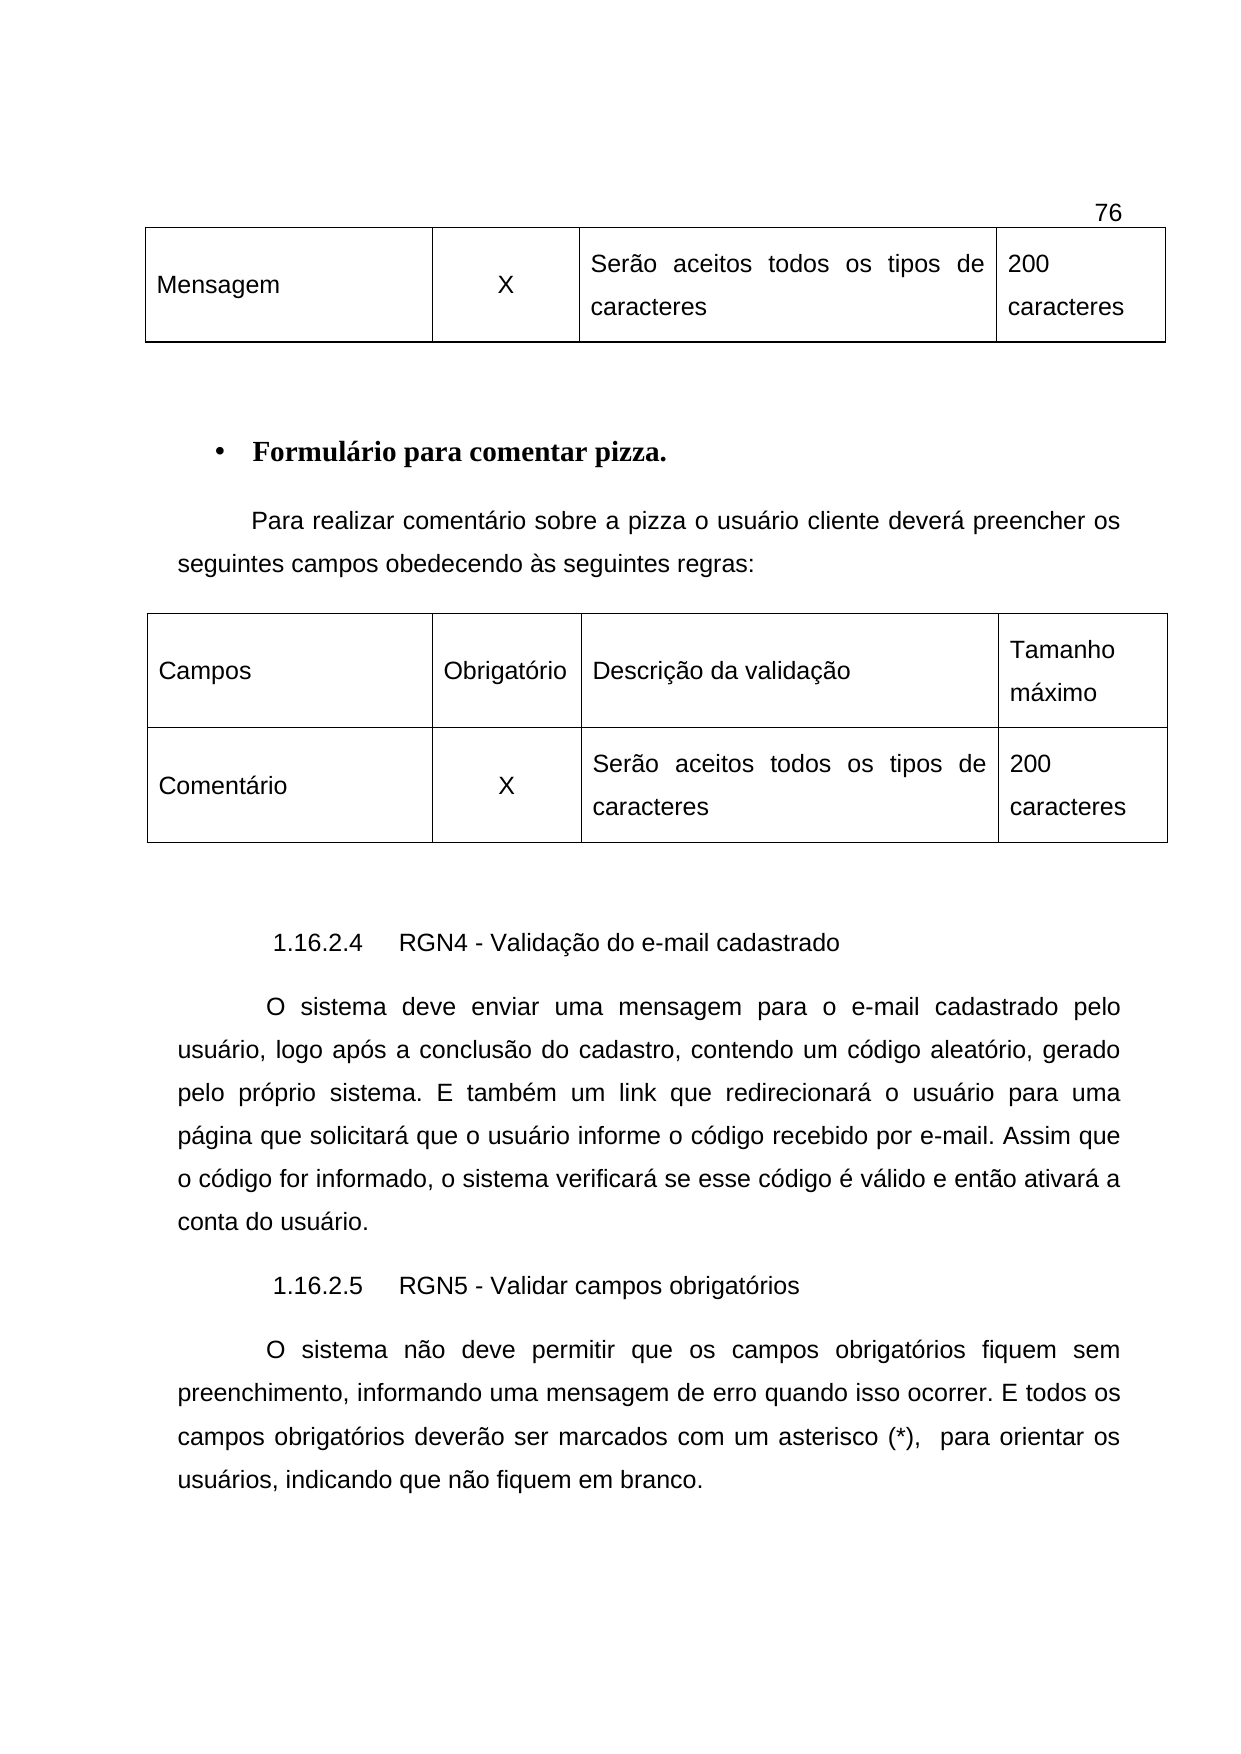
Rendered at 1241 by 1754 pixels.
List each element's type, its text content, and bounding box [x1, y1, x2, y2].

list Formulário para comentar pizza. [215, 434, 1122, 468]
table_cell X [433, 728, 581, 842]
table_header Campos [148, 614, 432, 727]
table_cell Comentário [148, 728, 432, 842]
subtitle RGN5 - Validar campos obrigatórios [266, 1271, 1122, 1300]
table_cell 200 caracteres [999, 728, 1167, 842]
subtitle RGN4 - Validação do e-mail cadastrado [266, 928, 1122, 956]
table_header Descrição da validação [582, 614, 998, 727]
table_cell 200 caracteres [997, 228, 1165, 341]
table_header Tamanho máximo [999, 614, 1167, 727]
list Para realizar comentário sobre a pizza o usuário cliente deverá preencher os seguintes campos obedecendo às seguintes regras: [177, 506, 1122, 577]
table_cell Mensagem [146, 228, 432, 341]
table_cell X [433, 228, 579, 341]
text O sistema não deve permitir que os campos obrigatórios fiquem sem preenchimento, informando uma mensagem de erro quando isso ocorrer. E todos os campos obrigatórios deverão ser marcados com um asterisco (*), para orientar os usuários, indicando que não fiquem em branco. [177, 1335, 1122, 1493]
table_cell Serão aceitos todos os tipos de caracteres [582, 728, 998, 842]
table_header Obrigatório [433, 614, 581, 727]
text O sistema deve enviar uma mensagem para o e-mail cadastrado pelo usuário, logo após a conclusão do cadastro, contendo um código aleatório, gerado pelo próprio sistema. E também um link que redirecionará o usuário para uma página que solicitará que o usuário informe o código recebido por e-mail. Assim que o código for informado, o sistema verificará se esse código é válido e então ativará a conta do usuário. [177, 992, 1122, 1236]
table_cell Serão aceitos todos os tipos de caracteres [580, 228, 996, 341]
